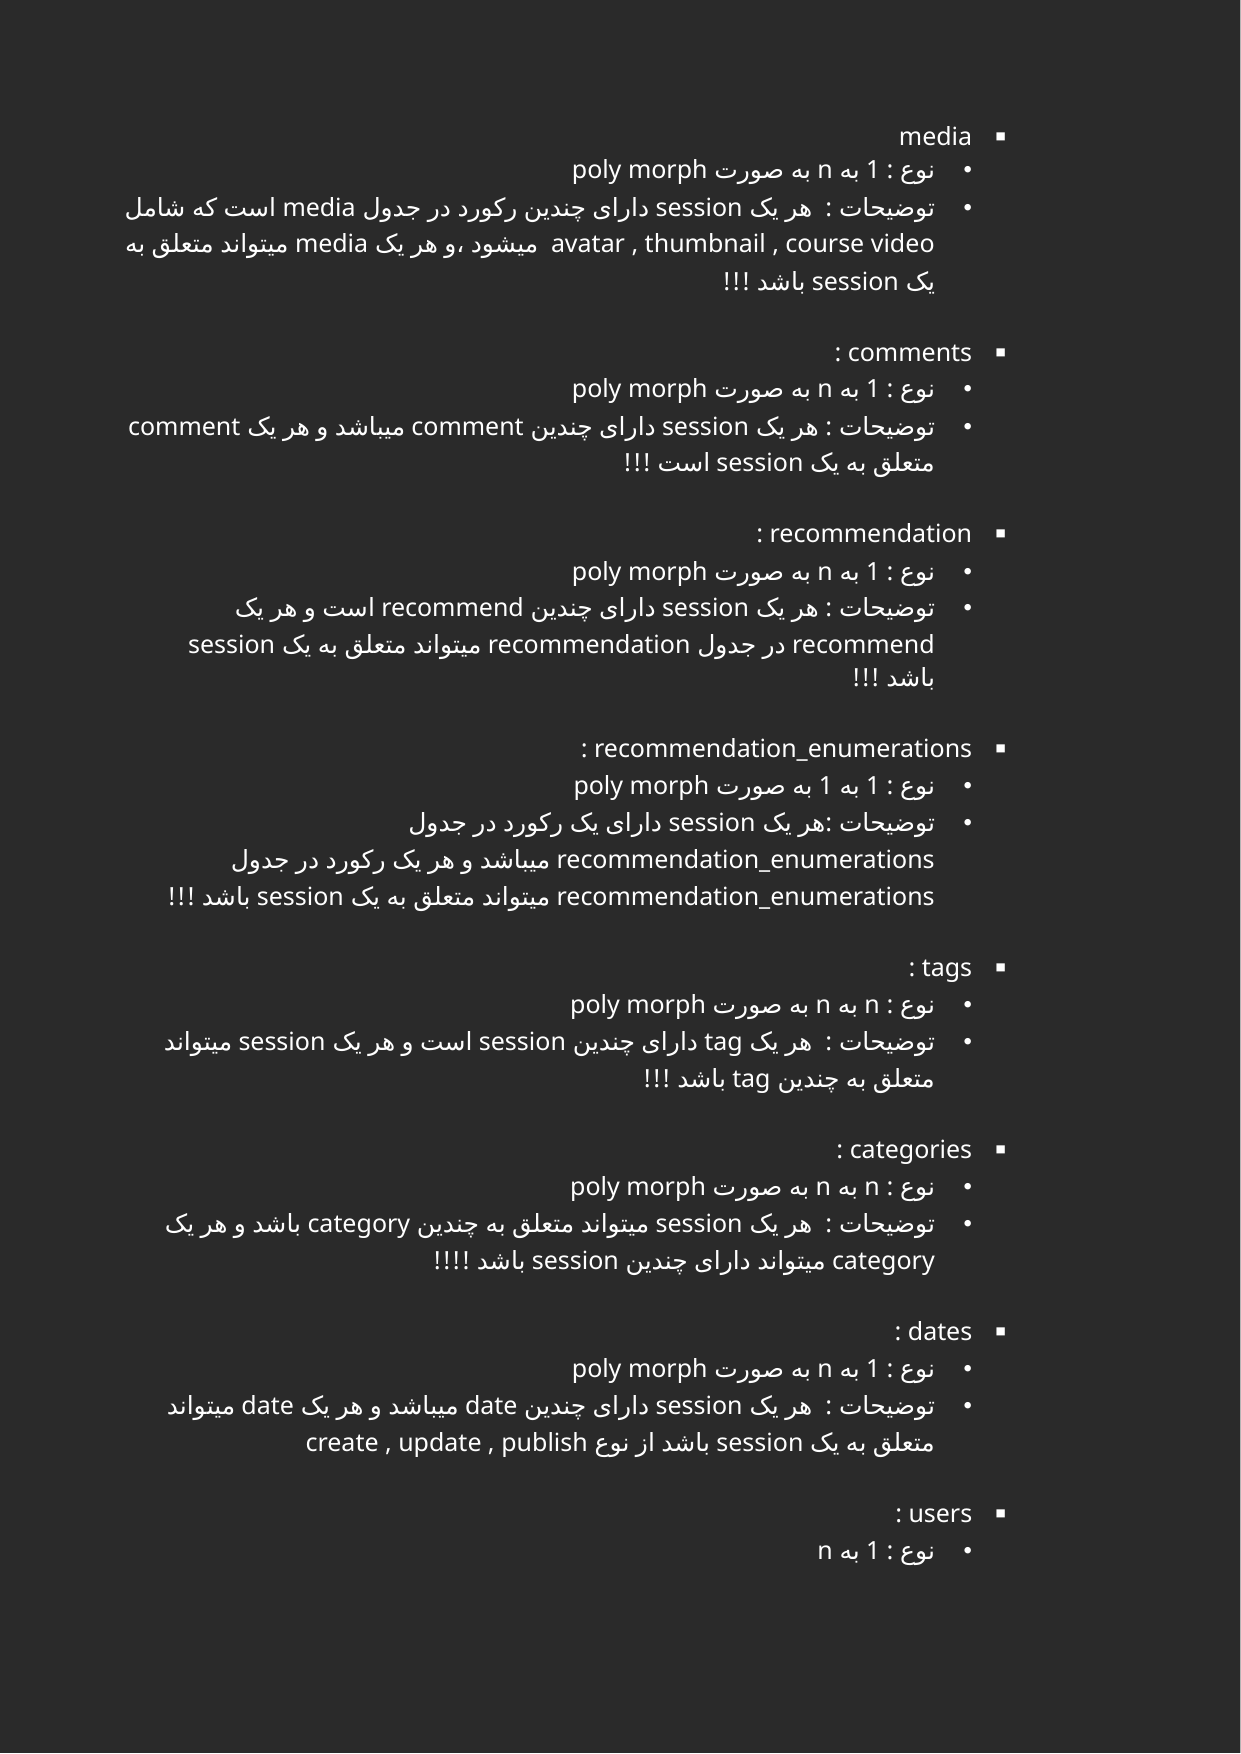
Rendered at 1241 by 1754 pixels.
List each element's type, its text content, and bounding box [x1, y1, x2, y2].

list نوع :‌ 1 به n به صورت poly morph [118, 1351, 972, 1388]
list recommendation_enumerations میباشد و هر یک رکورد در جدول recommendation_enumerations میتواند متعلق به یک session باشد !!! [118, 842, 972, 916]
list recommendation_enumerations : [118, 731, 1010, 768]
list نوع : 1 به 1 به صورت poly morph [118, 768, 972, 805]
list نوع : 1 به n به صورت poly morph [118, 152, 972, 189]
list توضیحات :‌ هر یک session دارای چندین comment میباشد و هر یک comment متعلق به یک session است !!! [118, 408, 972, 482]
list dates : [118, 1314, 1010, 1351]
list توضیحات : هر یک session میتواند متعلق به چندین category باشد و هر یک category میتواند دارای چندین session باشد !!!! [118, 1206, 972, 1279]
list comments : [118, 334, 1010, 371]
list نوع : 1 به n [118, 1533, 972, 1569]
list users : [118, 1496, 1010, 1533]
list توضیحات : هر یک session دارای چندین رکورد در جدول media است که شامل avatar , thumbnail , course video میشود ،‌و هر یک media میتواند متعلق به یک session باشد !!! [118, 189, 972, 300]
list نوع :‌ 1 به n به صورت poly morph [118, 371, 972, 408]
list نوع : n به n به صورت poly morph [118, 987, 972, 1024]
list recommendation : [118, 516, 1010, 553]
list categories : [118, 1132, 1010, 1169]
list tags : [118, 950, 1010, 987]
list media [118, 118, 1010, 152]
list نوع : 1 به n به صورت poly morph [118, 553, 972, 590]
list نوع : n به n به صورت poly morph [118, 1169, 972, 1206]
list توضیحات :‌هر یک session دارای یک رکورد در جدول [118, 805, 972, 842]
list توضیحات : هر یک tag دارای چندین session است و هر یک session میتواند متعلق به چندین tag باشد !!! [118, 1024, 972, 1098]
list توضیحات : هر یک session دارای چندین recommend است و هر یک recommend در جدول recommendation میتواند متعلق به یک session باشد !!!‌ [118, 590, 972, 697]
list توضیحات : هر یک session دارای چندین date میباشد و هر یک date میتواند متعلق به یک session باشد از نوع create , update , publish [118, 1388, 972, 1462]
